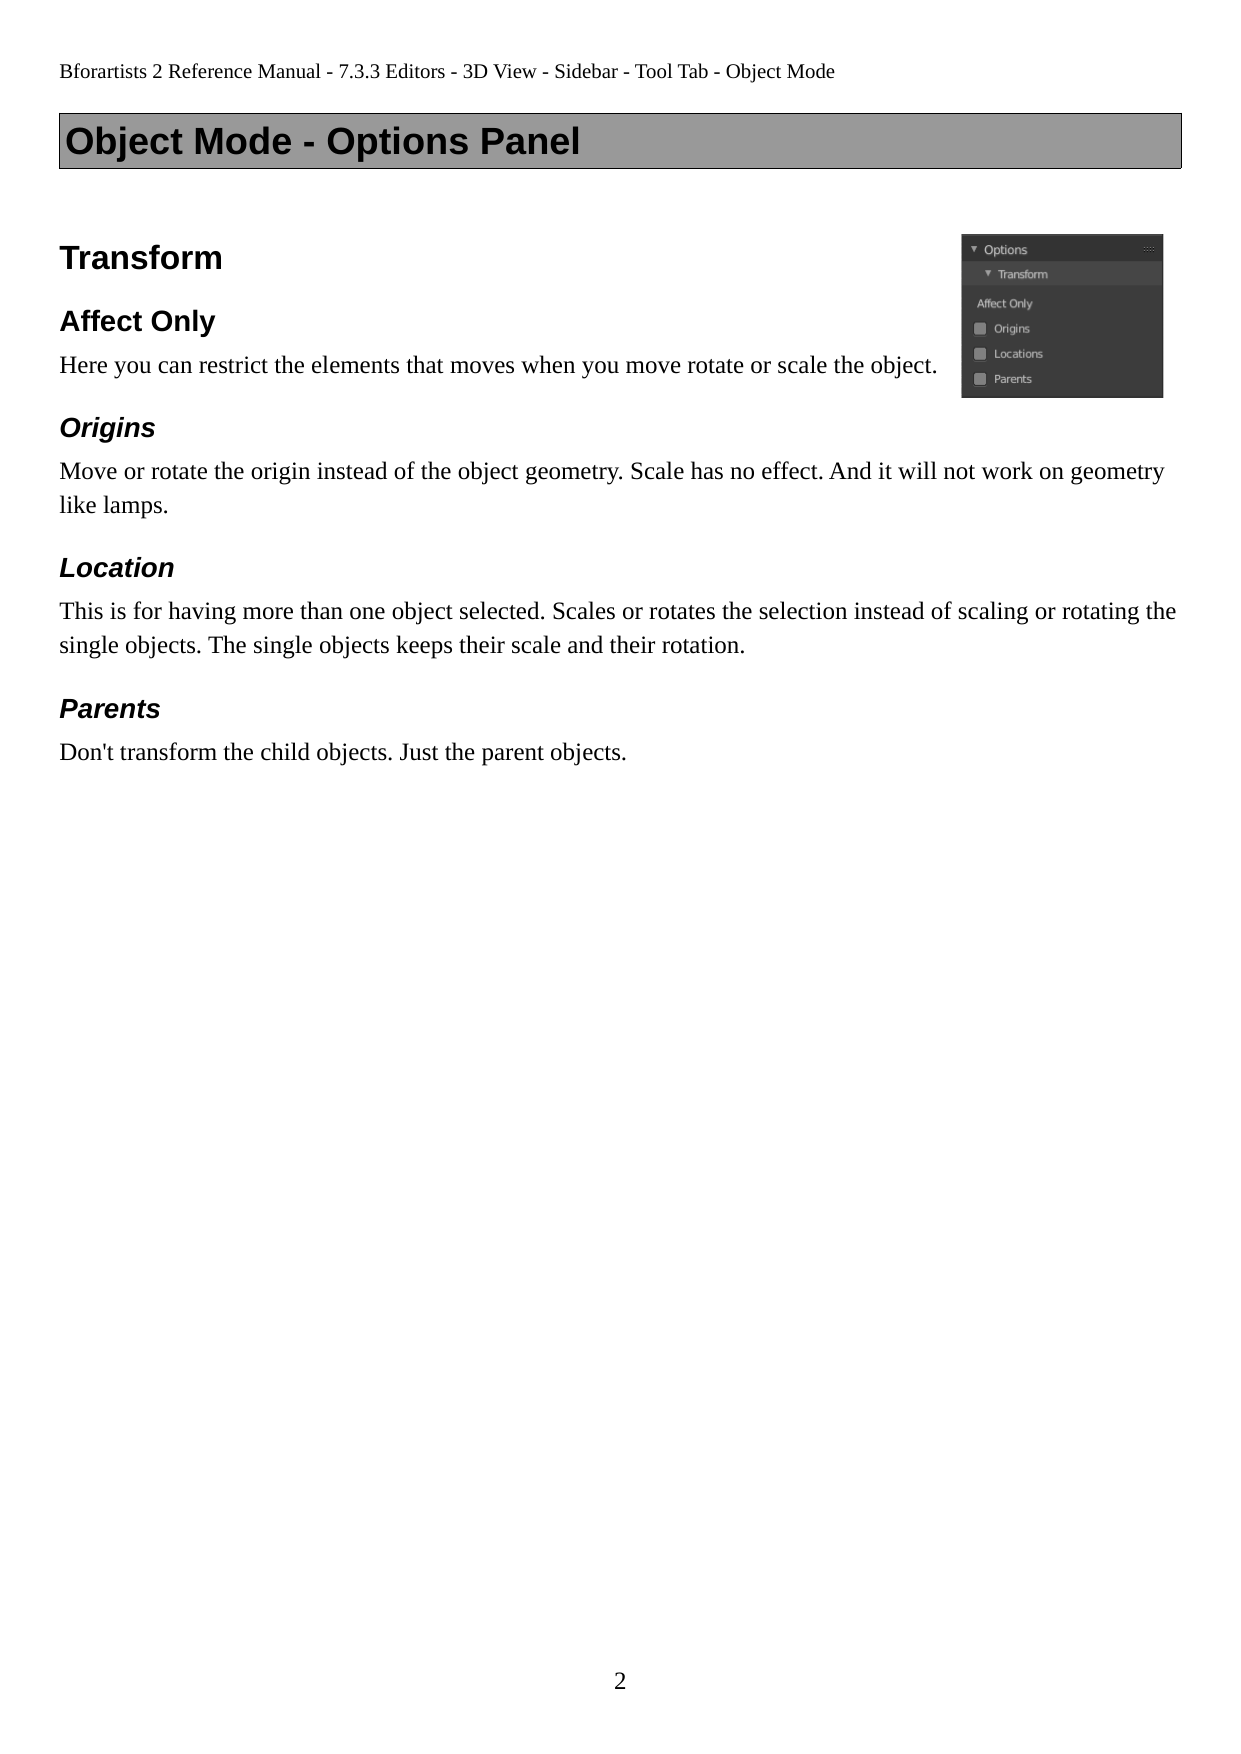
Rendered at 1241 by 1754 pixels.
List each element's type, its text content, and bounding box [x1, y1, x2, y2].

subtitle Location [59, 552, 1181, 584]
text Here you can restrict the elements that moves when you move rotate or scale the object. [59, 350, 961, 378]
subtitle Origins [59, 411, 1181, 443]
subtitle Affect Only [59, 303, 961, 337]
subtitle Transform [59, 238, 961, 276]
text Don't transform the child objects. Just the parent objects. [59, 737, 1181, 765]
text This is for having more than one object selected. Scales or rotates the selection instead of scaling or rotating the single objects. The single objects keeps their scale and their rotation. [59, 596, 1181, 659]
subtitle Parents [59, 692, 1181, 724]
picture [961, 234, 1164, 398]
text Move or rotate the origin instead of the object geometry. Scale has no effect. And it will not work on geometry like lamps. [59, 456, 1181, 519]
subtitle [1164, 238, 1181, 276]
subtitle [1164, 303, 1181, 337]
table_header Object Mode - Options Panel [60, 114, 1181, 168]
